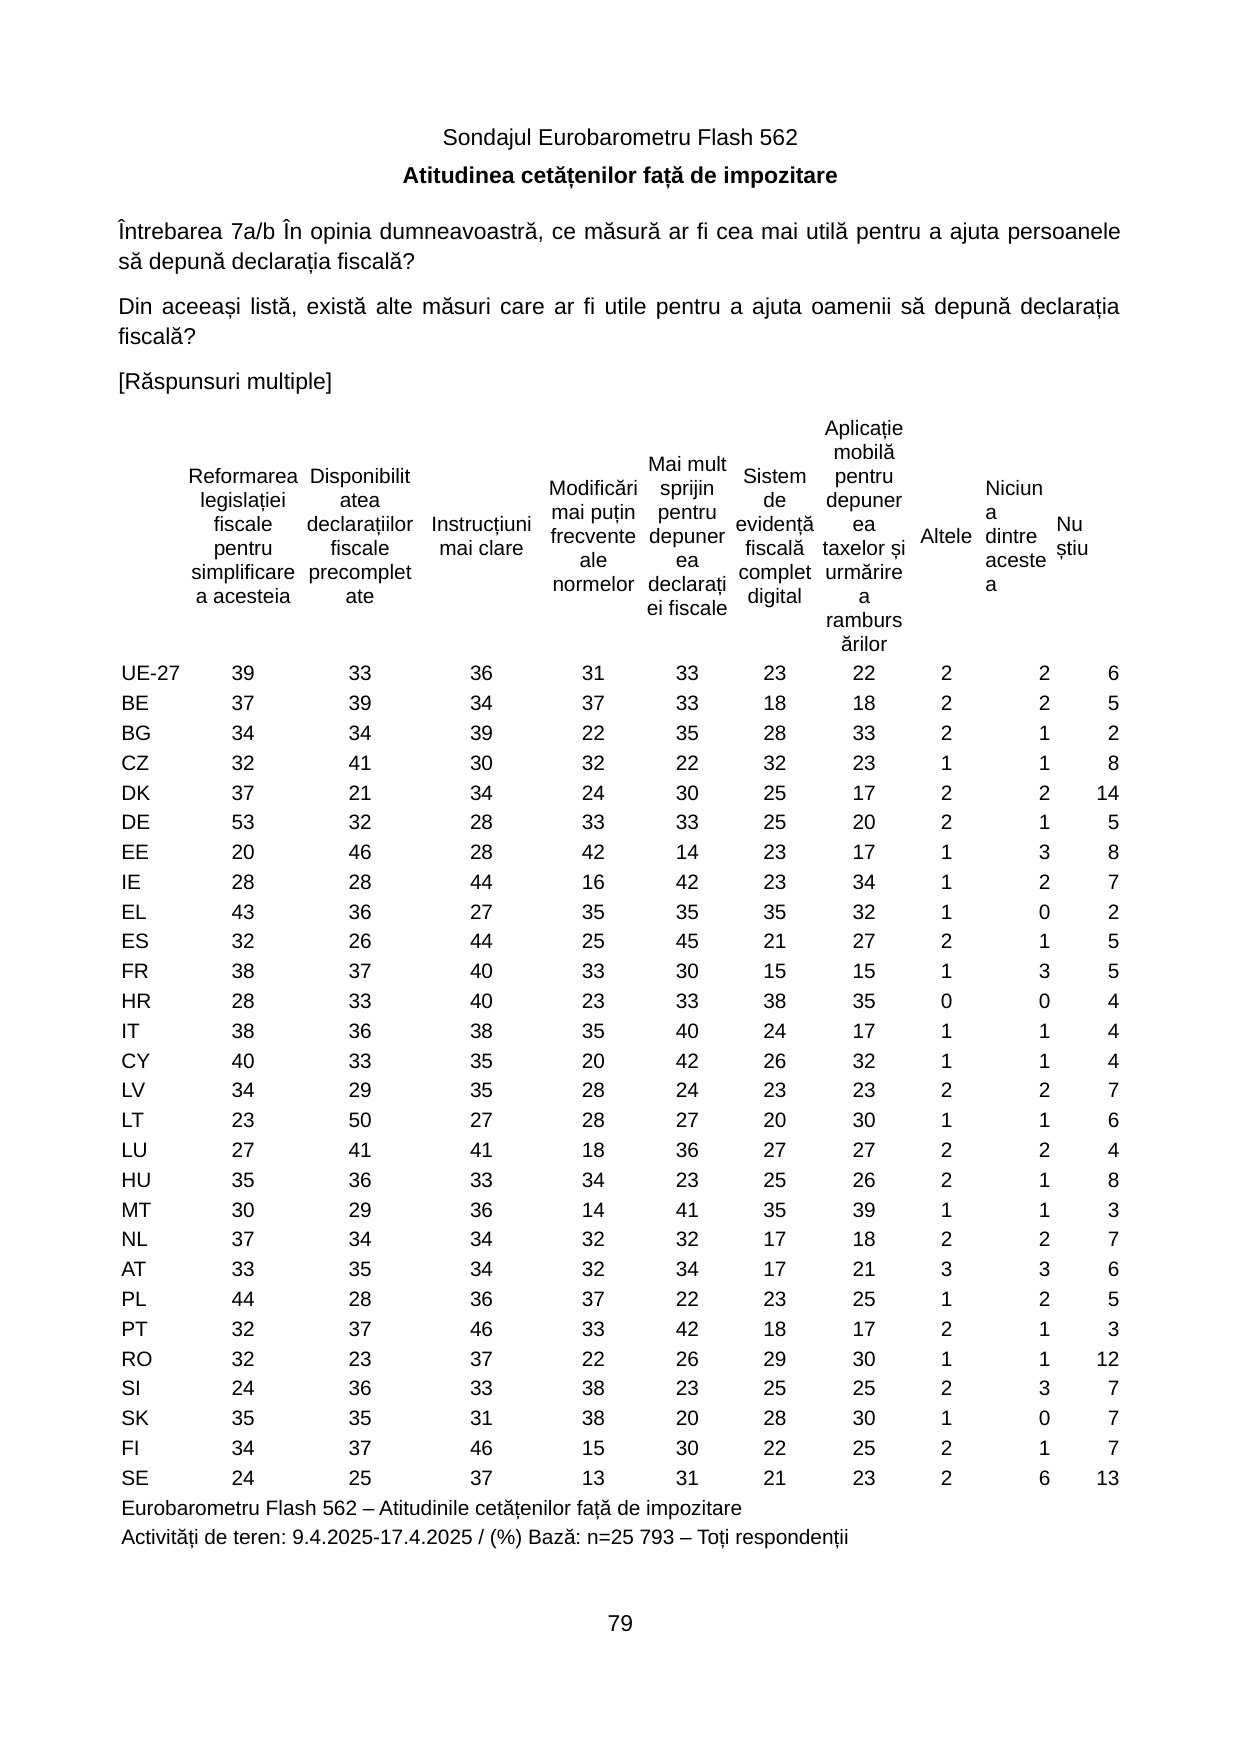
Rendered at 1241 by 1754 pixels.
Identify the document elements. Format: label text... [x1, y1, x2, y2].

table_cell 4 [1053, 986, 1122, 1016]
table_cell 23 [818, 1075, 910, 1105]
table_cell 2 [910, 1165, 982, 1194]
table_cell 38 [544, 1373, 642, 1403]
table_cell 17 [818, 1016, 910, 1046]
table_cell 2 [910, 807, 982, 837]
table_cell 2 [910, 1373, 982, 1403]
table_cell 37 [419, 1463, 544, 1492]
table_cell 34 [185, 1075, 301, 1105]
table_header Reformarea legislației fiscale pentru simplificarea acesteia [185, 413, 301, 658]
table_cell 27 [643, 1105, 732, 1135]
table_cell 25 [732, 807, 818, 837]
table_cell 1 [910, 748, 982, 777]
table_cell 22 [732, 1433, 818, 1463]
table_cell 5 [1053, 688, 1122, 718]
table_cell 42 [643, 1046, 732, 1075]
table_cell SE [118, 1463, 185, 1492]
table_cell 46 [301, 837, 419, 867]
table_cell 25 [732, 1165, 818, 1194]
table_cell 2 [982, 867, 1053, 897]
table_cell 0 [982, 897, 1053, 926]
table_cell 36 [301, 1165, 419, 1194]
table_cell 26 [643, 1344, 732, 1373]
table_cell 33 [544, 1314, 642, 1343]
table_cell 33 [185, 1254, 301, 1284]
table_cell 1 [982, 807, 1053, 837]
table_cell EE [118, 837, 185, 867]
table_cell 23 [732, 1075, 818, 1105]
table_cell 2 [982, 1284, 1053, 1314]
table_cell 2 [910, 718, 982, 748]
table_cell 32 [643, 1224, 732, 1254]
table_cell IE [118, 867, 185, 897]
table_cell 20 [818, 807, 910, 837]
table_cell 2 [910, 778, 982, 807]
table_header Altele [910, 413, 982, 658]
table_cell 24 [185, 1373, 301, 1403]
table_cell 37 [301, 956, 419, 986]
table_cell 1 [910, 1344, 982, 1373]
table_cell 7 [1053, 867, 1122, 897]
table_cell 25 [732, 778, 818, 807]
table_cell NL [118, 1224, 185, 1254]
table_cell PL [118, 1284, 185, 1314]
table_cell 39 [419, 718, 544, 748]
table_cell 36 [301, 897, 419, 926]
table_cell 14 [544, 1195, 642, 1224]
table_cell 38 [419, 1016, 544, 1046]
table_cell IT [118, 1016, 185, 1046]
table_cell 38 [185, 956, 301, 986]
table_cell 1 [982, 926, 1053, 956]
table_cell 34 [818, 867, 910, 897]
table_cell 37 [544, 1284, 642, 1314]
table_cell 28 [732, 718, 818, 748]
text Din aceeași listă, există alte măsuri care ar fi utile pentru a ajuta oamenii să depună declarația fiscală? [118, 293, 1122, 350]
table_header Sistem de evidență fiscală complet digital [732, 413, 818, 658]
table_cell 35 [419, 1046, 544, 1075]
table_cell HU [118, 1165, 185, 1194]
text [Răspunsuri multiple] [118, 368, 1122, 394]
table_cell 37 [544, 688, 642, 718]
table_cell 15 [732, 956, 818, 986]
table_header Mai mult sprijin pentru depunerea declarației fiscale [643, 413, 732, 658]
table_cell 2 [910, 1463, 982, 1492]
table_cell 17 [818, 837, 910, 867]
table_cell 28 [185, 867, 301, 897]
table_cell 38 [732, 986, 818, 1016]
table_cell 50 [301, 1105, 419, 1135]
table_cell 43 [185, 897, 301, 926]
table_cell 2 [910, 1135, 982, 1165]
table_cell 34 [185, 1433, 301, 1463]
table_cell 33 [301, 658, 419, 688]
table_cell 32 [185, 748, 301, 777]
table_cell 23 [732, 837, 818, 867]
table_cell 32 [185, 1314, 301, 1343]
table_cell 35 [544, 1016, 642, 1046]
table_cell 3 [1053, 1195, 1122, 1224]
table_cell 33 [643, 986, 732, 1016]
table_cell 15 [818, 956, 910, 986]
table_cell 2 [982, 778, 1053, 807]
table_cell 36 [301, 1016, 419, 1046]
table_cell 34 [419, 1254, 544, 1284]
table_cell 25 [301, 1463, 419, 1492]
table_cell 16 [544, 867, 642, 897]
table_cell 39 [185, 658, 301, 688]
table_cell 1 [982, 718, 1053, 748]
table_cell 1 [982, 1314, 1053, 1343]
table_cell 3 [982, 1373, 1053, 1403]
table_cell 2 [910, 926, 982, 956]
table_cell 18 [544, 1135, 642, 1165]
table_cell 33 [419, 1373, 544, 1403]
table_cell 18 [732, 688, 818, 718]
table_cell 2 [910, 1433, 982, 1463]
table_cell 36 [419, 658, 544, 688]
table_cell 1 [910, 1046, 982, 1075]
table_cell 28 [419, 837, 544, 867]
table_cell 35 [732, 897, 818, 926]
table_cell 20 [732, 1105, 818, 1135]
table_cell UE-27 [118, 658, 185, 688]
table_header Nu știu [1053, 413, 1122, 658]
table_cell 28 [732, 1403, 818, 1433]
table_cell Activități de teren: 9.4.2025-17.4.2025 / (%) Bază: n=25 793 – Toți respondenții [118, 1522, 1122, 1552]
table_cell 23 [818, 748, 910, 777]
table_cell 40 [419, 986, 544, 1016]
table_cell 23 [818, 1463, 910, 1492]
table_cell 1 [910, 1195, 982, 1224]
table_cell 1 [982, 1105, 1053, 1135]
table_cell 25 [818, 1373, 910, 1403]
table_cell 29 [732, 1344, 818, 1373]
table_cell 3 [1053, 1314, 1122, 1343]
table_cell 35 [643, 897, 732, 926]
table_cell 32 [544, 1254, 642, 1284]
table_cell 23 [732, 658, 818, 688]
table_cell 35 [185, 1165, 301, 1194]
table_cell HR [118, 986, 185, 1016]
table_cell EL [118, 897, 185, 926]
table_cell 30 [419, 748, 544, 777]
table_cell 35 [643, 718, 732, 748]
table_cell 2 [1053, 897, 1122, 926]
table_cell 26 [301, 926, 419, 956]
table_cell 34 [301, 718, 419, 748]
table_cell RO [118, 1344, 185, 1373]
table_cell 5 [1053, 926, 1122, 956]
table_cell 3 [982, 956, 1053, 986]
table_cell 23 [643, 1165, 732, 1194]
table_cell 34 [419, 778, 544, 807]
table_cell 22 [544, 718, 642, 748]
table_cell 22 [643, 1284, 732, 1314]
table_cell SK [118, 1403, 185, 1433]
table_cell PT [118, 1314, 185, 1343]
table_cell 23 [643, 1373, 732, 1403]
table_cell 27 [185, 1135, 301, 1165]
table_cell 38 [185, 1016, 301, 1046]
table_cell 27 [732, 1135, 818, 1165]
table_cell 25 [818, 1433, 910, 1463]
table_cell 41 [301, 748, 419, 777]
table_cell 44 [185, 1284, 301, 1314]
table_cell 2 [910, 1224, 982, 1254]
table_cell 23 [732, 1284, 818, 1314]
table_header Disponibilitatea declarațiilor fiscale precompletate [301, 413, 419, 658]
table_cell 37 [301, 1433, 419, 1463]
table_cell SI [118, 1373, 185, 1403]
table_cell 1 [910, 1403, 982, 1433]
table_cell 4 [1053, 1016, 1122, 1046]
table_cell DE [118, 807, 185, 837]
table_cell 1 [982, 1016, 1053, 1046]
table_cell 0 [910, 986, 982, 1016]
table_cell FR [118, 956, 185, 986]
table_cell 7 [1053, 1433, 1122, 1463]
table_cell 24 [544, 778, 642, 807]
table_cell 34 [419, 688, 544, 718]
table_cell 36 [419, 1284, 544, 1314]
table_cell 5 [1053, 807, 1122, 837]
table_cell MT [118, 1195, 185, 1224]
table_cell 44 [419, 867, 544, 897]
table_cell 12 [1053, 1344, 1122, 1373]
table_cell ES [118, 926, 185, 956]
table_cell 28 [544, 1075, 642, 1105]
table_cell 23 [732, 867, 818, 897]
table_cell Eurobarometru Flash 562 – Atitudinile cetățenilor față de impozitare [118, 1493, 1122, 1522]
table_cell 36 [301, 1373, 419, 1403]
table_cell 42 [643, 867, 732, 897]
table_cell 17 [732, 1224, 818, 1254]
table_cell 22 [818, 658, 910, 688]
table_cell 28 [544, 1105, 642, 1135]
table_cell 35 [185, 1403, 301, 1433]
table_cell 35 [301, 1254, 419, 1284]
table_cell 35 [301, 1403, 419, 1433]
table_cell 40 [419, 956, 544, 986]
table_cell 7 [1053, 1075, 1122, 1105]
table_cell 1 [910, 956, 982, 986]
table_cell 6 [982, 1463, 1053, 1492]
table_cell 22 [544, 1344, 642, 1373]
table_cell 34 [185, 718, 301, 748]
table_cell 34 [301, 1224, 419, 1254]
table_cell 36 [419, 1195, 544, 1224]
table_cell 17 [818, 1314, 910, 1343]
table_cell 37 [185, 1224, 301, 1254]
table_cell 17 [732, 1254, 818, 1284]
table_cell 42 [643, 1314, 732, 1343]
table_cell 4 [1053, 1046, 1122, 1075]
table_cell 28 [301, 867, 419, 897]
table_header Aplicație mobilă pentru depunerea taxelor și urmărirea rambursărilor [818, 413, 910, 658]
table_cell 28 [419, 807, 544, 837]
table_cell 22 [643, 748, 732, 777]
table_cell 46 [419, 1314, 544, 1343]
table_cell 33 [419, 1165, 544, 1194]
table_cell 30 [818, 1105, 910, 1135]
table_cell 32 [818, 897, 910, 926]
table_cell 34 [643, 1254, 732, 1284]
table_cell 32 [185, 1344, 301, 1373]
table_cell 2 [910, 688, 982, 718]
table_cell BG [118, 718, 185, 748]
table_header Modificări mai puțin frecvente ale normelor [544, 413, 642, 658]
table_cell 21 [301, 778, 419, 807]
table_cell 27 [818, 1135, 910, 1165]
text Întrebarea 7a/b În opinia dumneavoastră, ce măsură ar fi cea mai utilă pentru a ajuta persoanele să depună declarația fiscală? [118, 218, 1122, 275]
table_cell 8 [1053, 837, 1122, 867]
table_cell 30 [818, 1344, 910, 1373]
table_cell 33 [544, 956, 642, 986]
table_cell 20 [185, 837, 301, 867]
table_cell 3 [910, 1254, 982, 1284]
table_cell 2 [982, 1224, 1053, 1254]
table_cell 38 [544, 1403, 642, 1433]
table_cell 30 [818, 1403, 910, 1433]
table_cell 5 [1053, 1284, 1122, 1314]
table_cell 25 [732, 1373, 818, 1403]
table_cell 37 [419, 1344, 544, 1373]
table_cell 20 [643, 1403, 732, 1433]
table_cell 32 [544, 748, 642, 777]
table_cell 1 [910, 837, 982, 867]
table_cell 35 [732, 1195, 818, 1224]
table_cell 0 [982, 1403, 1053, 1433]
table_header Instrucțiuni mai clare [419, 413, 544, 658]
table_cell 1 [910, 1284, 982, 1314]
table_cell 2 [982, 1135, 1053, 1165]
table_cell 2 [910, 658, 982, 688]
table_cell 36 [643, 1135, 732, 1165]
table_cell 2 [982, 658, 1053, 688]
table_cell 1 [910, 897, 982, 926]
table_cell LU [118, 1135, 185, 1165]
table_cell 4 [1053, 1135, 1122, 1165]
table_cell 26 [732, 1046, 818, 1075]
table_cell 42 [544, 837, 642, 867]
table_cell LV [118, 1075, 185, 1105]
table_cell 33 [301, 986, 419, 1016]
table_cell 35 [419, 1075, 544, 1105]
table_cell 37 [185, 688, 301, 718]
table_cell 24 [732, 1016, 818, 1046]
table_cell DK [118, 778, 185, 807]
table_cell 1 [982, 1195, 1053, 1224]
table_header Niciuna dintre acestea [982, 413, 1053, 658]
table_cell 24 [643, 1075, 732, 1105]
table_cell 33 [643, 807, 732, 837]
table_cell 1 [982, 1165, 1053, 1194]
table_cell 30 [643, 956, 732, 986]
table_cell 2 [982, 1075, 1053, 1105]
table_cell 1 [982, 1433, 1053, 1463]
table_cell 23 [301, 1344, 419, 1373]
table_cell 39 [301, 688, 419, 718]
table_cell 33 [301, 1046, 419, 1075]
table_cell 8 [1053, 748, 1122, 777]
table_cell 30 [185, 1195, 301, 1224]
table_cell 39 [818, 1195, 910, 1224]
table_cell 32 [185, 926, 301, 956]
table_cell 29 [301, 1195, 419, 1224]
table_cell 6 [1053, 1105, 1122, 1135]
table_cell 33 [544, 807, 642, 837]
table_cell CY [118, 1046, 185, 1075]
table_cell BE [118, 688, 185, 718]
table_cell 5 [1053, 956, 1122, 986]
table_cell 27 [419, 897, 544, 926]
table_cell 32 [818, 1046, 910, 1075]
table_cell 53 [185, 807, 301, 837]
table_cell 28 [185, 986, 301, 1016]
table_cell 18 [732, 1314, 818, 1343]
table_cell 15 [544, 1433, 642, 1463]
table_cell 25 [544, 926, 642, 956]
table_cell 34 [419, 1224, 544, 1254]
table_cell 7 [1053, 1403, 1122, 1433]
table_cell 28 [301, 1284, 419, 1314]
table_cell 33 [818, 718, 910, 748]
table_cell FI [118, 1433, 185, 1463]
table_cell 1 [910, 1016, 982, 1046]
table_cell 7 [1053, 1224, 1122, 1254]
table_cell 2 [1053, 718, 1122, 748]
table_cell 8 [1053, 1165, 1122, 1194]
table_cell 17 [818, 778, 910, 807]
table_cell 41 [419, 1135, 544, 1165]
table_cell AT [118, 1254, 185, 1284]
table_cell 44 [419, 926, 544, 956]
table_cell LT [118, 1105, 185, 1135]
table_cell 6 [1053, 1254, 1122, 1284]
table_cell 35 [544, 897, 642, 926]
table_cell 41 [643, 1195, 732, 1224]
table_cell 30 [643, 778, 732, 807]
table_cell 18 [818, 688, 910, 718]
table_cell 18 [818, 1224, 910, 1254]
table_cell 3 [982, 837, 1053, 867]
table_cell 20 [544, 1046, 642, 1075]
table_cell 2 [910, 1314, 982, 1343]
table_cell CZ [118, 748, 185, 777]
table_cell 25 [818, 1284, 910, 1314]
table_cell 33 [643, 688, 732, 718]
table_cell 3 [982, 1254, 1053, 1284]
table_cell 31 [544, 658, 642, 688]
table_cell 45 [643, 926, 732, 956]
table_cell 31 [643, 1463, 732, 1492]
table_cell 13 [544, 1463, 642, 1492]
table_cell 32 [732, 748, 818, 777]
table_cell 1 [982, 1046, 1053, 1075]
table_cell 0 [982, 986, 1053, 1016]
table_cell 1 [910, 1105, 982, 1135]
table_cell 35 [818, 986, 910, 1016]
table_cell 21 [732, 926, 818, 956]
table_cell 32 [301, 807, 419, 837]
table_cell 1 [982, 748, 1053, 777]
table_cell 37 [185, 778, 301, 807]
table_cell 33 [643, 658, 732, 688]
table_cell 13 [1053, 1463, 1122, 1492]
table_cell 21 [818, 1254, 910, 1284]
table_cell 40 [643, 1016, 732, 1046]
table_cell 34 [544, 1165, 642, 1194]
table_cell 29 [301, 1075, 419, 1105]
table_cell 30 [643, 1433, 732, 1463]
table_cell 37 [301, 1314, 419, 1343]
table_cell 6 [1053, 658, 1122, 688]
table_cell 27 [818, 926, 910, 956]
table_cell 14 [1053, 778, 1122, 807]
table_cell 1 [910, 867, 982, 897]
table_cell 2 [982, 688, 1053, 718]
table_cell 1 [982, 1344, 1053, 1373]
table_cell 32 [544, 1224, 642, 1254]
table_cell 41 [301, 1135, 419, 1165]
table_cell 27 [419, 1105, 544, 1135]
table_cell 23 [544, 986, 642, 1016]
table_cell 21 [732, 1463, 818, 1492]
table_cell 14 [643, 837, 732, 867]
table_cell 40 [185, 1046, 301, 1075]
table_header [118, 413, 185, 658]
table_cell 23 [185, 1105, 301, 1135]
table_cell 24 [185, 1463, 301, 1492]
table_cell 46 [419, 1433, 544, 1463]
table_cell 2 [910, 1075, 982, 1105]
table_cell 31 [419, 1403, 544, 1433]
table_cell 7 [1053, 1373, 1122, 1403]
table_cell 26 [818, 1165, 910, 1194]
